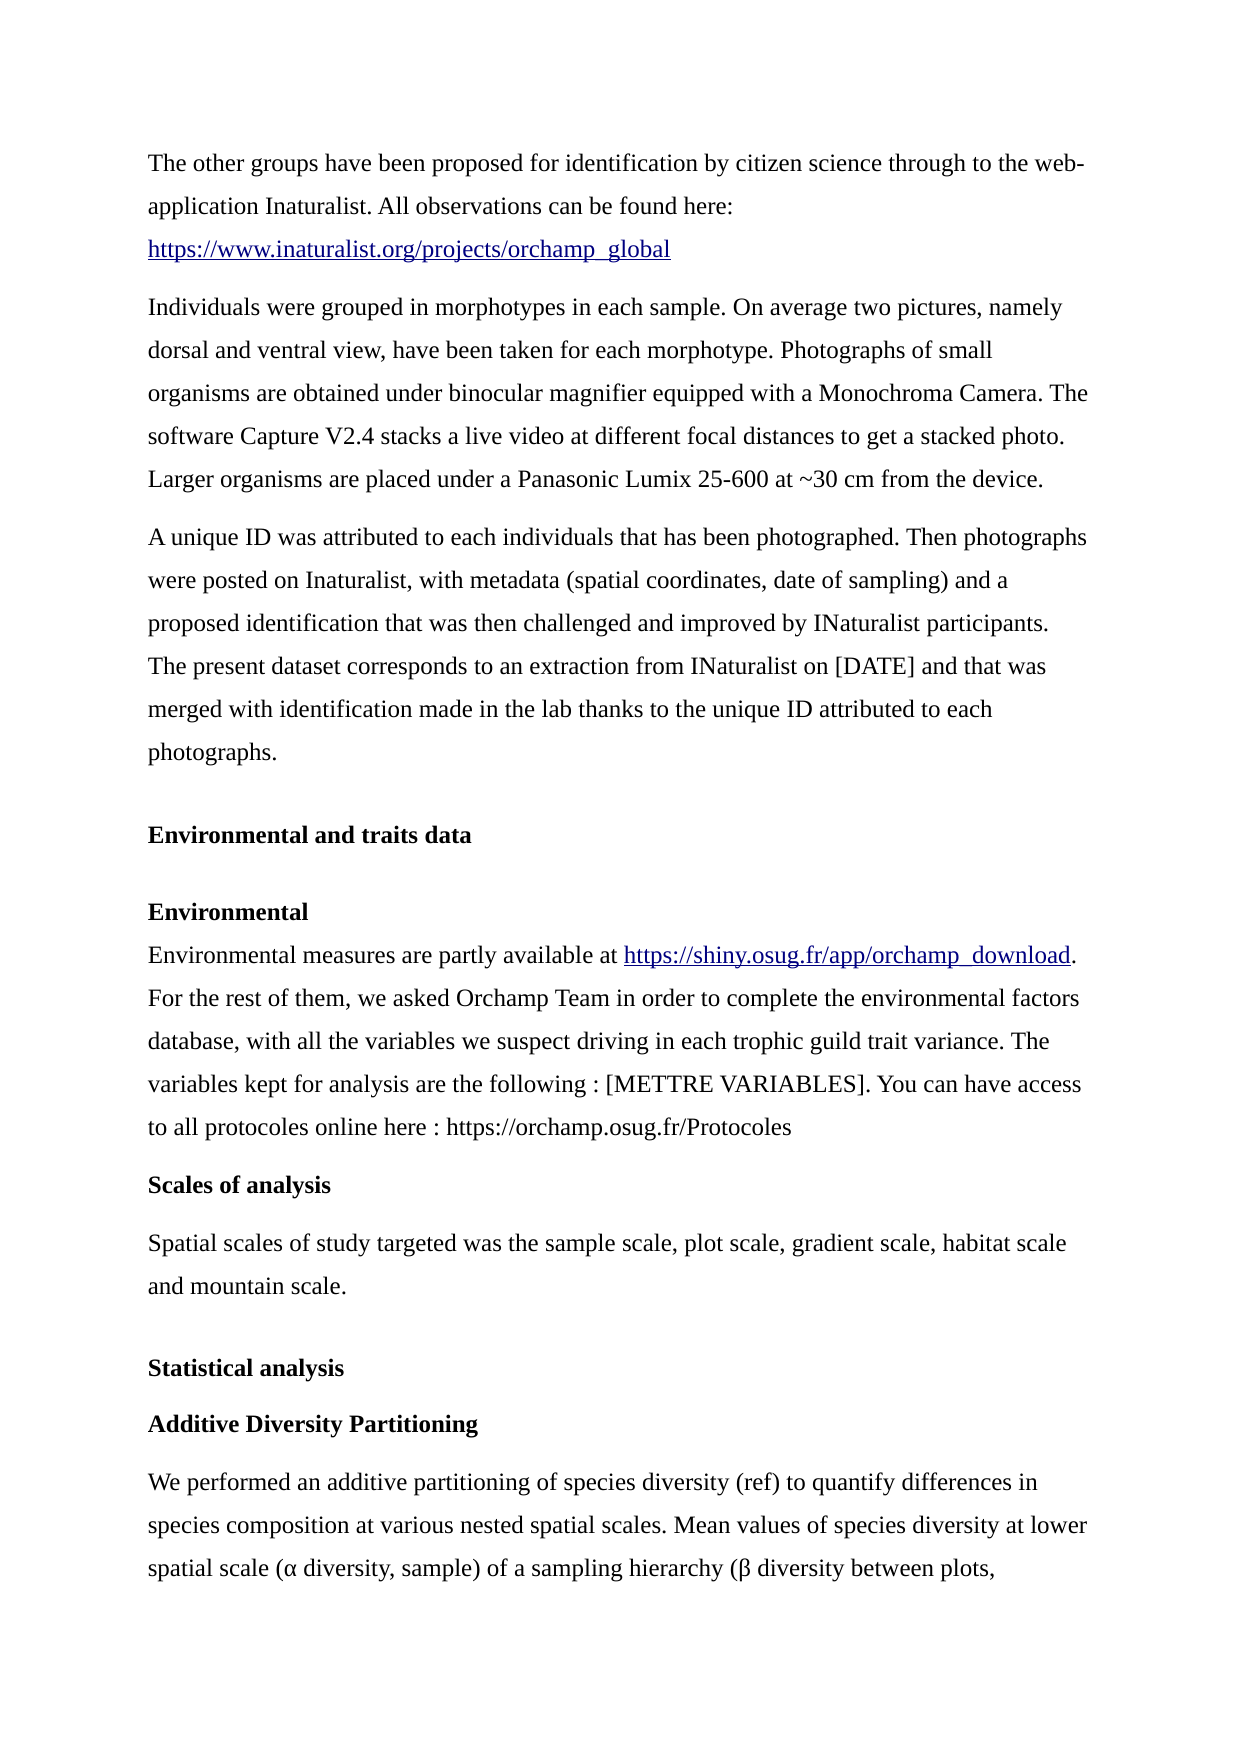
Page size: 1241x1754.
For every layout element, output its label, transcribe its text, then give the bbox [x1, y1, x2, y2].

text Scales of analysis [148, 1170, 1093, 1199]
subtitle Environmental [148, 897, 1093, 925]
subtitle Environmental and traits data [148, 820, 1093, 849]
text We performed an additive partitioning of species diversity (ref) to quantify differences in species composition at various nested spatial scales. Mean values of species diversity at lower spatial scale (α diversity, sample) of a sampling hierarchy (β diversity between plots, [148, 1467, 1093, 1582]
text A unique ID was attributed to each individuals that has been photographed. Then photographs were posted on Inaturalist, with metadata (spatial coordinates, date of sampling) and a proposed identification that was then challenged and improved by INaturalist participants. The present dataset corresponds to an extraction from INaturalist on [DATE] and that was merged with identification made in the lab thanks to the unique ID attributed to each photographs. [148, 522, 1093, 766]
text The other groups have been proposed for identification by citizen science through to the web-application Inaturalist. All observations can be found here: https://www.inaturalist.org/projects/orchamp_global [148, 148, 1093, 263]
subtitle Statistical analysis [148, 1353, 1093, 1382]
text Additive Diversity Partitioning [148, 1409, 1093, 1438]
text Environmental measures are partly available at https://shiny.osug.fr/app/orchamp_download. For the rest of them, we asked Orchamp Team in order to complete the environmental factors database, with all the variables we suspect driving in each trophic guild trait variance. The variables kept for analysis are the following : [METTRE VARIABLES]. You can have access to all protocoles online here : https://orchamp.osug.fr/Protocoles [148, 940, 1093, 1141]
text Spatial scales of study targeted was the sample scale, plot scale, gradient scale, habitat scale and mountain scale. [148, 1228, 1093, 1299]
text Individuals were grouped in morphotypes in each sample. On average two pictures, namely dorsal and ventral view, have been taken for each morphotype. Photographs of small organisms are obtained under binocular magnifier equipped with a Monochroma Camera. The software Capture V2.4 stacks a live video at different focal distances to get a stacked photo. Larger organisms are placed under a Panasonic Lumix 25-600 at ~30 cm from the device. [148, 292, 1093, 493]
